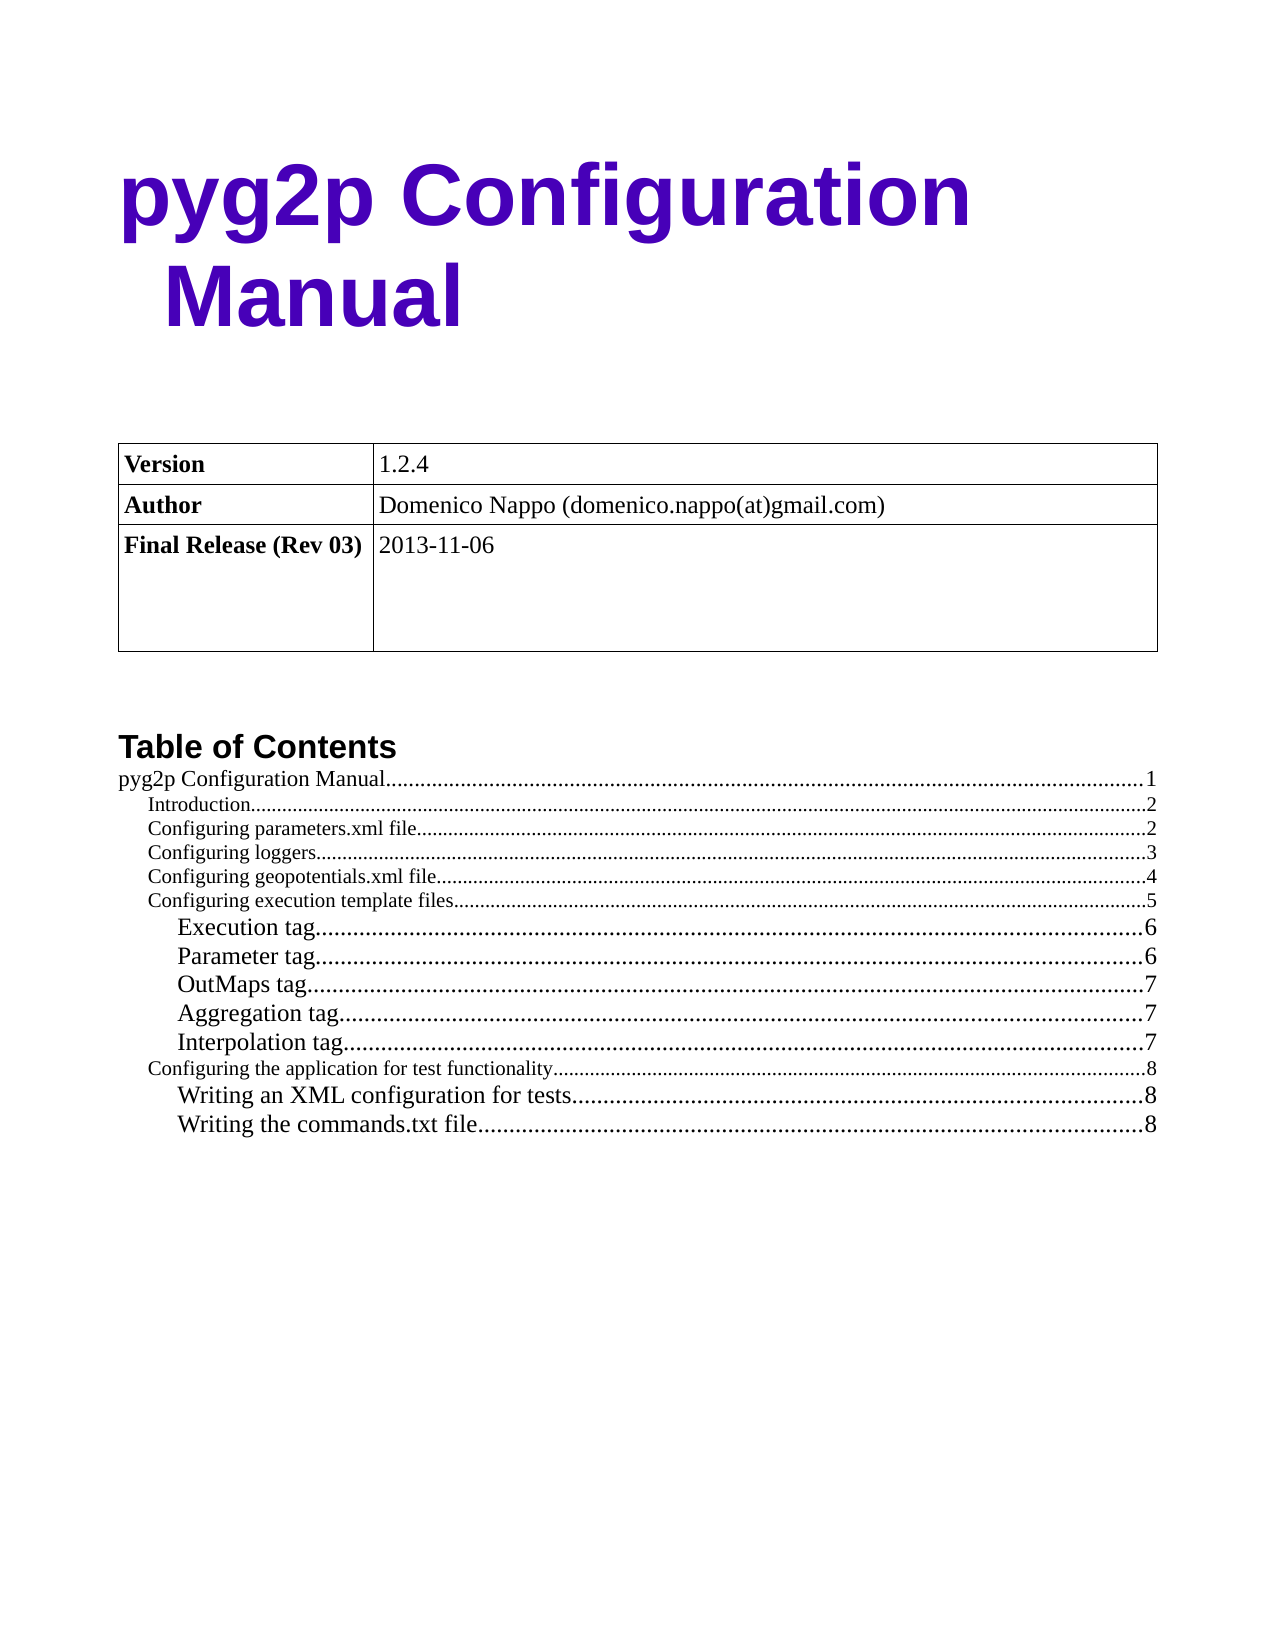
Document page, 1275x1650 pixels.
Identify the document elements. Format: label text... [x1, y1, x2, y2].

text Configuring execution template files 5 [148, 888, 1157, 912]
table_header 1.2.4 [374, 444, 1157, 484]
text pyg2p Configuration Manual 1 [118, 765, 1157, 792]
table_cell Domenico Nappo (domenico.nappo(at)gmail.com) [374, 485, 1157, 524]
text Configuring geopotentials.xml file 4 [148, 864, 1157, 888]
text Configuring the application for test functionality 8 [148, 1056, 1157, 1080]
text Aggregation tag 7 [177, 998, 1157, 1027]
table_cell 2013-11-06 [374, 525, 1157, 651]
text Configuring loggers 3 [148, 840, 1157, 864]
text Introduction 2 [148, 792, 1157, 816]
text Interpolation tag 7 [177, 1027, 1157, 1056]
table_cell Final Release (Rev 03) [119, 525, 373, 651]
subtitle pyg2p Configuration Manual [118, 143, 1157, 344]
text Parameter tag 6 [177, 941, 1157, 969]
table_header Version [119, 444, 373, 484]
text Writing the commands.txt file 8 [177, 1109, 1157, 1137]
text OutMaps tag 7 [177, 969, 1157, 998]
text Configuring parameters.xml file 2 [148, 816, 1157, 840]
table_cell Author [119, 485, 373, 524]
text Execution tag 6 [177, 912, 1157, 941]
subtitle Table of Contents [118, 727, 1157, 765]
text Writing an XML configuration for tests 8 [177, 1080, 1157, 1109]
